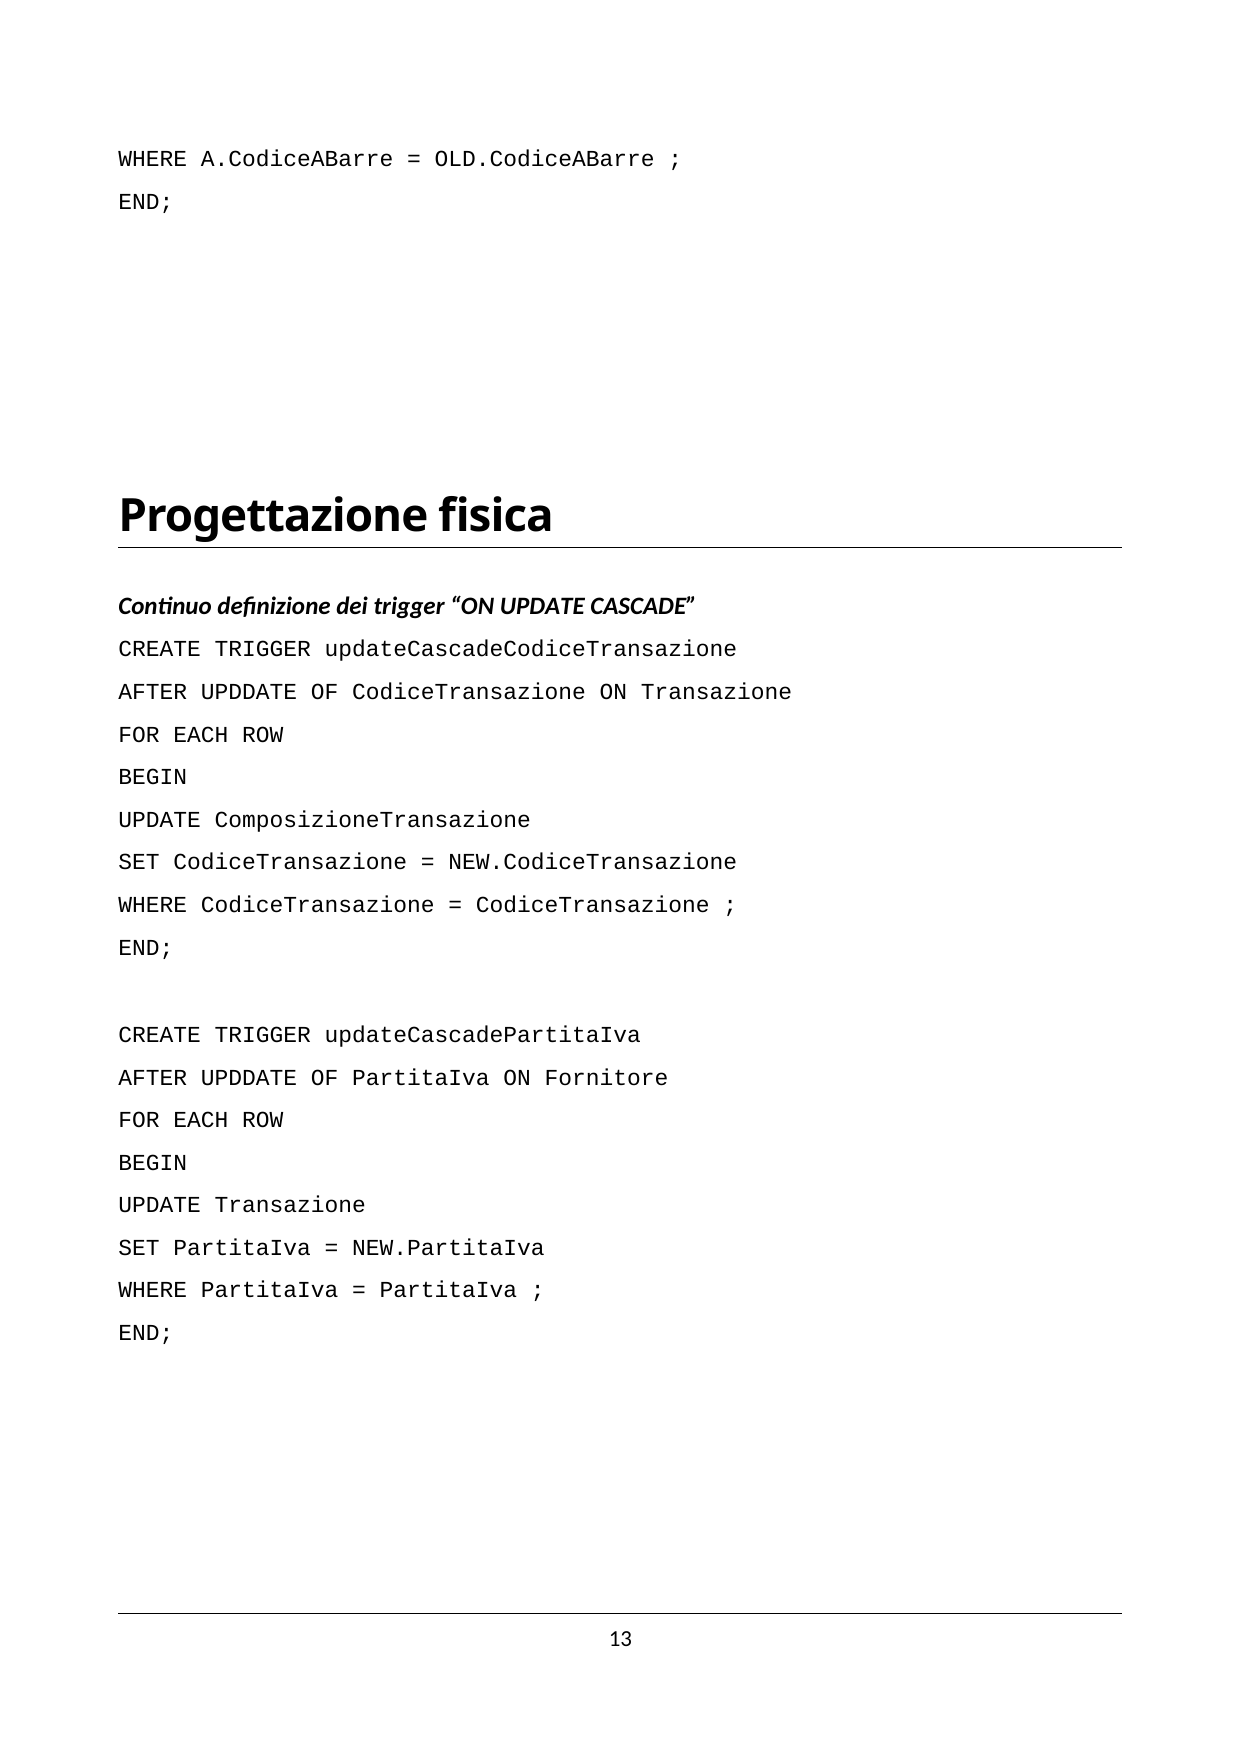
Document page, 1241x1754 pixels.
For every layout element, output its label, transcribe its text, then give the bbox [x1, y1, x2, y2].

text WHERE PartitaIva = PartitaIva ; [118, 1279, 1122, 1305]
text WHERE A.CodiceABarre = OLD.CodiceABarre ; [118, 148, 1122, 173]
title Progettazione fisica [118, 482, 1122, 547]
text END; [118, 1321, 1122, 1347]
text END; [118, 190, 1122, 216]
text AFTER UPDDATE OF CodiceTransazione ON Transazione [118, 680, 1122, 706]
text FOR EACH ROW [118, 1108, 1122, 1134]
text UPDATE Transazione [118, 1194, 1122, 1219]
text UPDATE ComposizioneTransazione [118, 808, 1122, 834]
text Continuo definizione dei trigger “ON UPDATE CASCADE” [118, 591, 1122, 621]
text BEGIN [118, 1151, 1122, 1177]
text BEGIN [118, 766, 1122, 791]
text FOR EACH ROW [118, 723, 1122, 749]
text CREATE TRIGGER updateCascadePartitaIva [118, 1023, 1122, 1049]
text CREATE TRIGGER updateCascadeCodiceTransazione [118, 638, 1122, 664]
text SET CodiceTransazione = NEW.CodiceTransazione [118, 851, 1122, 877]
text END; [118, 936, 1122, 962]
text SET PartitaIva = NEW.PartitaIva [118, 1236, 1122, 1262]
text AFTER UPDDATE OF PartitaIva ON Fornitore [118, 1066, 1122, 1092]
text WHERE CodiceTransazione = CodiceTransazione ; [118, 893, 1122, 919]
